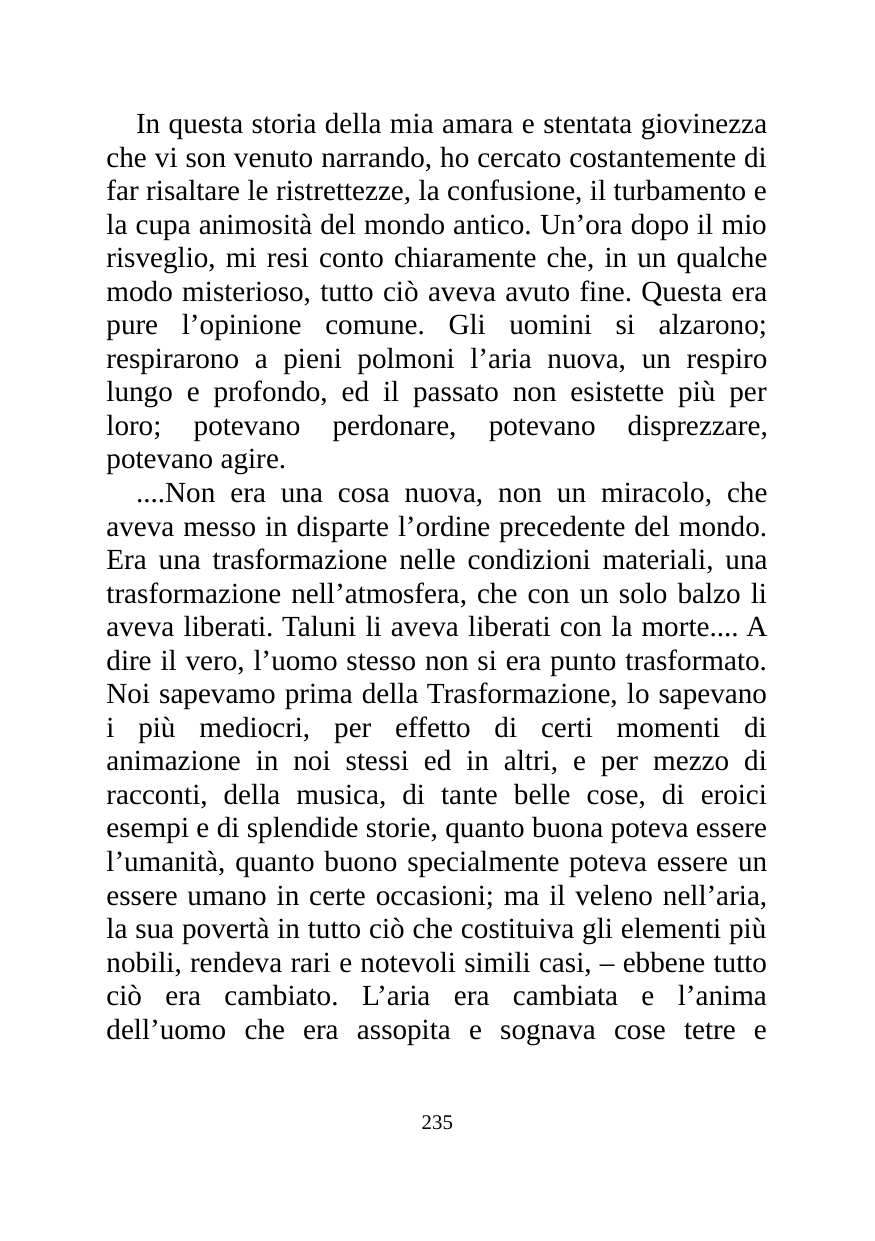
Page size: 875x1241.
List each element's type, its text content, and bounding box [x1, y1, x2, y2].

text In questa storia della mia amara e stentata giovinezza che vi son venuto narrando, ho cercato costantemente di far risaltare le ristrettezze, la confusione, il turbamento e la cupa animosità del mondo antico. Un’ora dopo il mio risveglio, mi resi conto chiaramente che, in un qualche modo misterioso, tutto ciò aveva avuto fine. Questa era pure l’opinione comune. Gli uomini si alzarono; respirarono a pieni polmoni l’aria nuova, un respiro lungo e profondo, ed il passato non esistette più per loro; potevano perdonare, potevano disprezzare, potevano agire. [106, 106, 768, 475]
text ....Non era una cosa nuova, non un miracolo, che aveva messo in disparte l’ordine precedente del mondo. Era una trasformazione nelle condizioni materiali, una trasformazione nell’atmosfera, che con un solo balzo li aveva liberati. Taluni li aveva liberati con la morte.... A dire il vero, l’uomo stesso non si era punto trasformato. Noi sapevamo prima della Trasformazione, lo sapevano i più mediocri, per effetto di certi momenti di animazione in noi stessi ed in altri, e per mezzo di racconti, della musica, di tante belle cose, di eroici esempi e di splendide storie, quanto buona poteva essere l’umanità, quanto buono specialmente poteva essere un essere umano in certe occasioni; ma il veleno nell’aria, la sua povertà in tutto ciò che costituiva gli elementi più nobili, rendeva rari e notevoli simili casi, – ebbene tutto ciò era cambiato. L’aria era cambiata e l’anima dell’uomo che era assopita e sognava cose tetre e [106, 475, 768, 1045]
